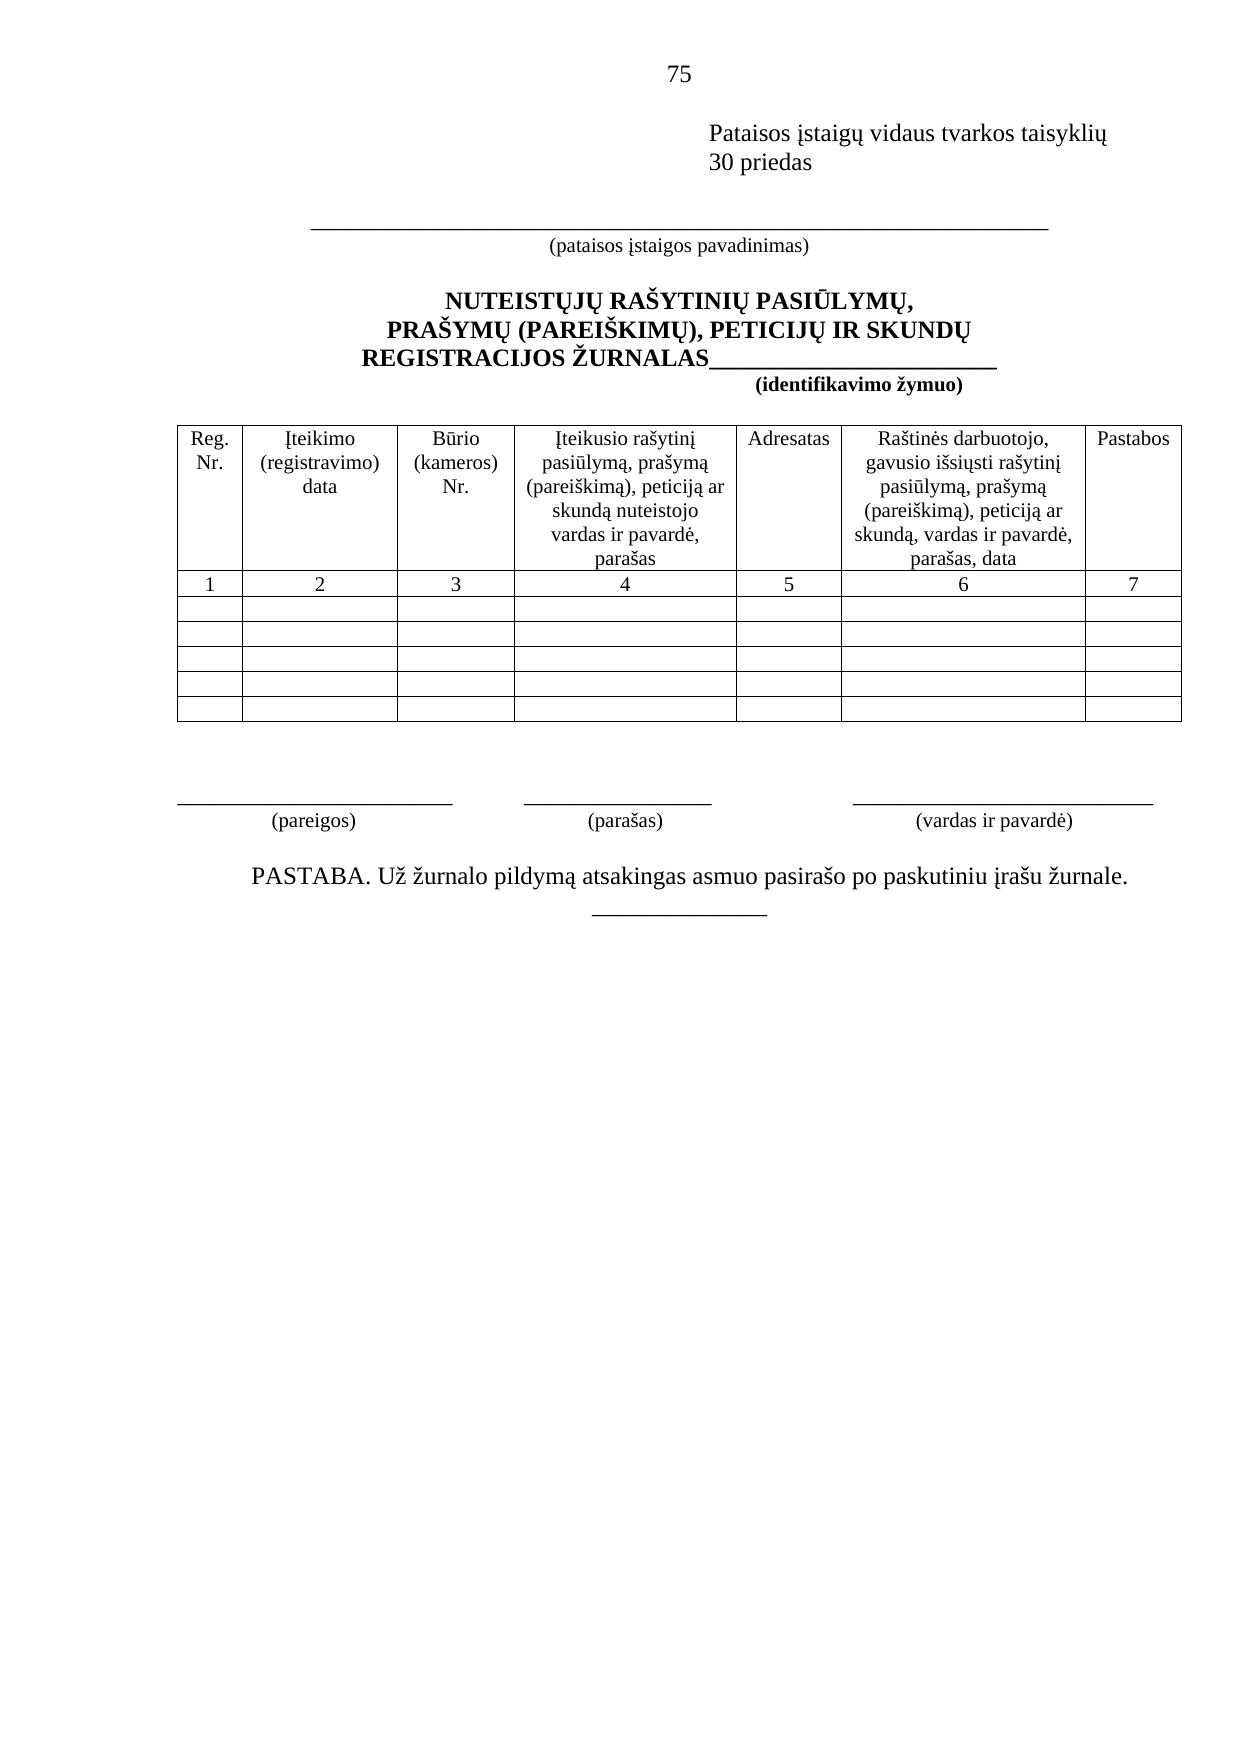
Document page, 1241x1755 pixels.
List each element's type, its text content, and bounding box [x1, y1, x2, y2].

table_cell [398, 672, 514, 696]
table_cell [178, 672, 242, 696]
text REGISTRACIJOS ŽURNALAS_______________________ [177, 343, 1181, 372]
table_cell [398, 697, 514, 721]
table_cell [243, 672, 397, 696]
table_cell 1 [178, 571, 242, 596]
table_cell 4 [515, 571, 736, 596]
table_cell [515, 597, 736, 621]
table_cell [842, 622, 1085, 646]
table_cell [243, 597, 397, 621]
table_cell [515, 647, 736, 671]
table_cell [842, 672, 1085, 696]
table_header Reg. Nr. [178, 426, 242, 570]
table_cell 3 [398, 571, 514, 596]
table_header Pastabos [1086, 426, 1181, 570]
table_cell [737, 647, 841, 671]
table_cell [515, 697, 736, 721]
table_cell [243, 622, 397, 646]
table_header Adresatas [737, 426, 841, 570]
table_cell [1086, 672, 1181, 696]
text ______________________ _______________ ________________________ [177, 779, 1181, 808]
table_cell [243, 647, 397, 671]
table_cell [1086, 647, 1181, 671]
table_cell 2 [243, 571, 397, 596]
text (identifikavimo žymuo) [177, 372, 1181, 396]
text ______________ [177, 890, 1181, 919]
table_header Raštinės darbuotojo, gavusio išsiųsti rašytinį pasiūlymą, prašymą (pareiškimą), peticiją ar skundą, vardas ir pavardė, parašas, data [842, 426, 1085, 570]
table_cell [178, 647, 242, 671]
table_header Įteikusio rašytinį pasiūlymą, prašymą (pareiškimą), peticiją ar skundą nuteistojo vardas ir pavardė, parašas [515, 426, 736, 570]
table_cell [737, 622, 841, 646]
table_cell [1086, 622, 1181, 646]
table_cell [398, 597, 514, 621]
table_cell 5 [737, 571, 841, 596]
table_cell 6 [842, 571, 1085, 596]
table_cell [842, 647, 1085, 671]
text Pataisos įstaigų vidaus tvarkos taisyklių [709, 118, 1181, 147]
table_cell [842, 597, 1085, 621]
table_cell 7 [1086, 571, 1181, 596]
table_cell [1086, 697, 1181, 721]
table_cell [737, 672, 841, 696]
table_cell [737, 697, 841, 721]
text PRAŠYMŲ (PAREIŠKIMŲ), PETICIJŲ IR SKUNDŲ [177, 315, 1181, 343]
text (pareigos) (parašas) (vardas ir pavardė) [177, 808, 1181, 832]
text NUTEISTŲJŲ RAŠYTINIŲ PASIŪLYMŲ, [177, 286, 1181, 315]
text ___________________________________________________________ [177, 204, 1181, 233]
table_cell [842, 697, 1085, 721]
table_cell [737, 597, 841, 621]
table_cell [178, 697, 242, 721]
table_cell [515, 622, 736, 646]
table_cell [178, 622, 242, 646]
table_cell [398, 622, 514, 646]
table_cell [1086, 597, 1181, 621]
table_header Būrio (kameros) Nr. [398, 426, 514, 570]
table_cell [515, 672, 736, 696]
text (pataisos įstaigos pavadinimas) [177, 233, 1181, 257]
table_cell [243, 697, 397, 721]
table_cell [178, 597, 242, 621]
table_header Įteikimo (registravimo) data [243, 426, 397, 570]
text PASTABA. Už žurnalo pildymą atsakingas asmuo pasirašo po paskutiniu įrašu žurnale. [177, 861, 1181, 890]
table_cell [398, 647, 514, 671]
text 30 priedas [177, 147, 1181, 176]
